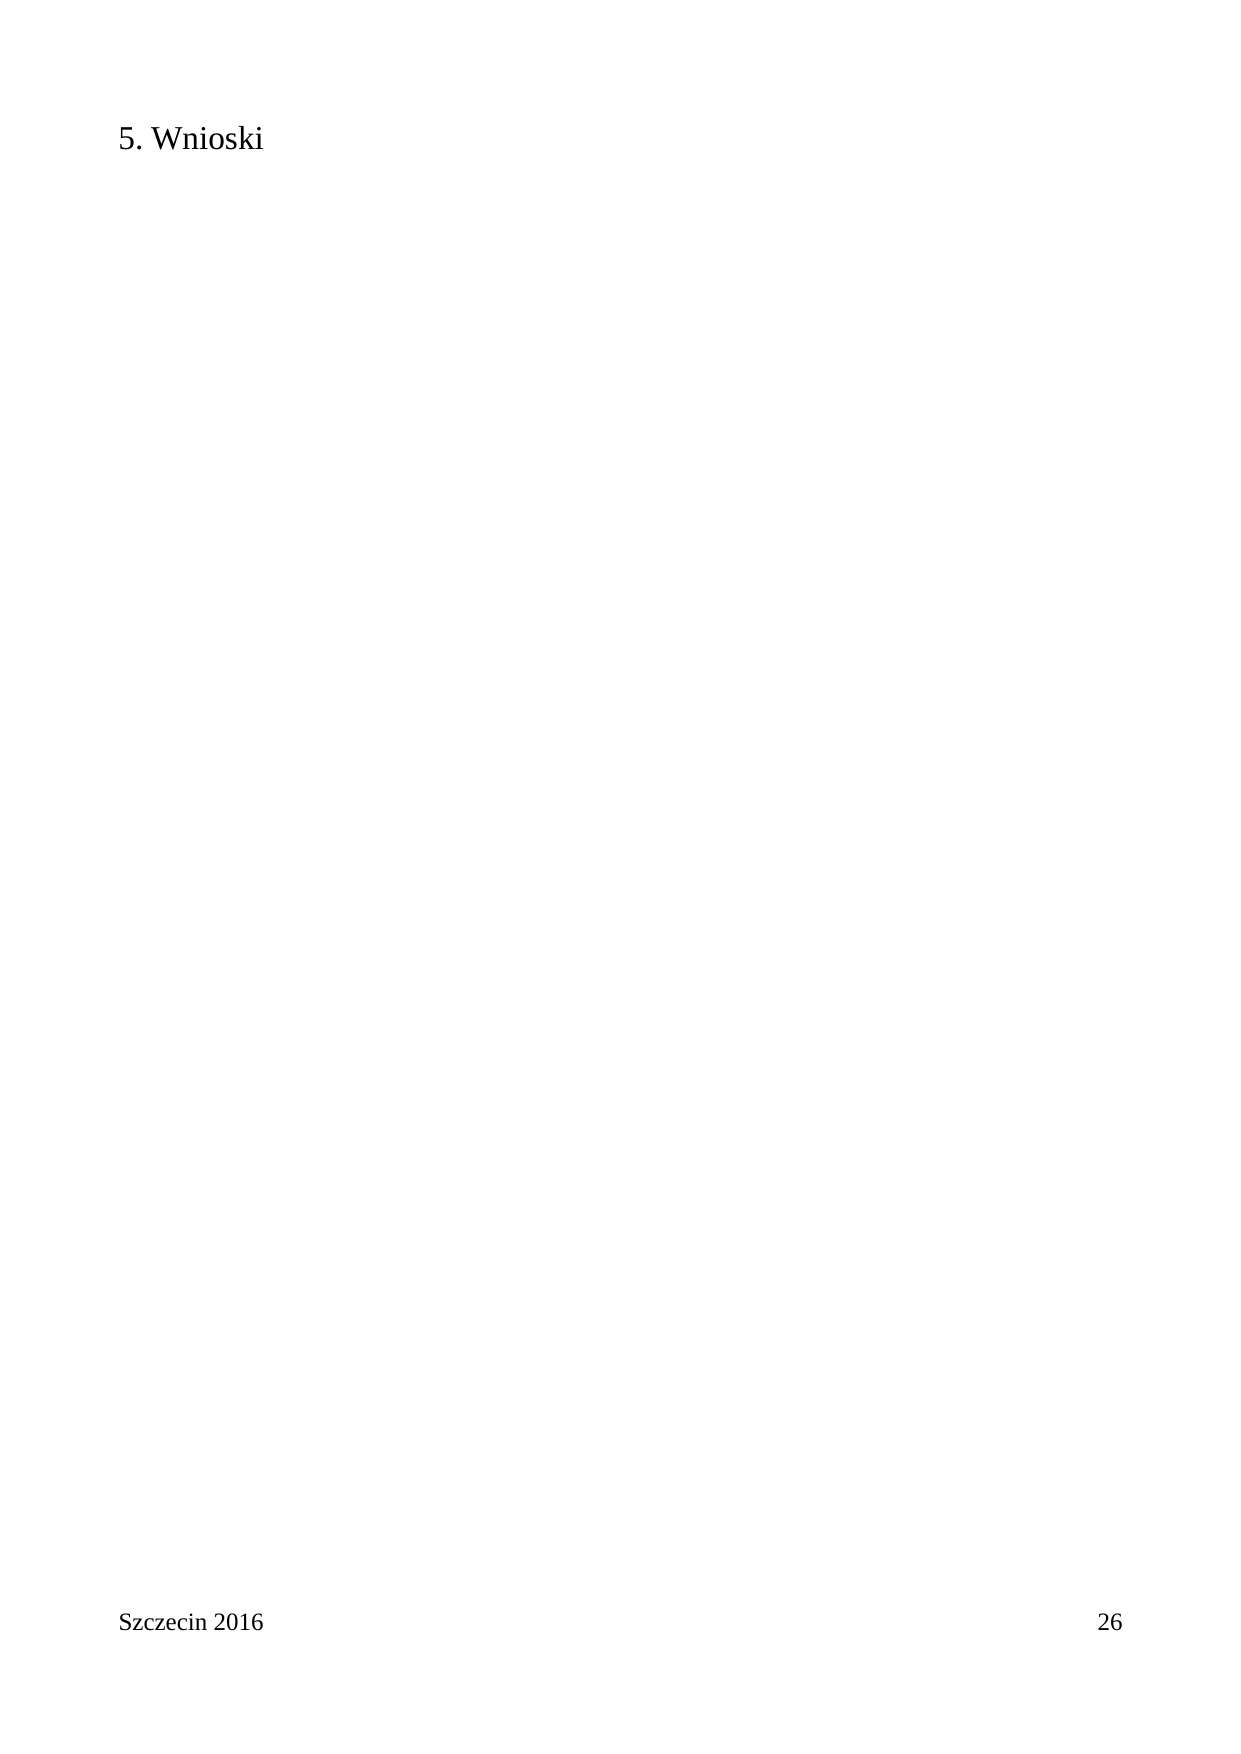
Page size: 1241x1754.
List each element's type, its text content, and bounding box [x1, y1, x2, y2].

subtitle 5. Wnioski [118, 118, 1122, 156]
